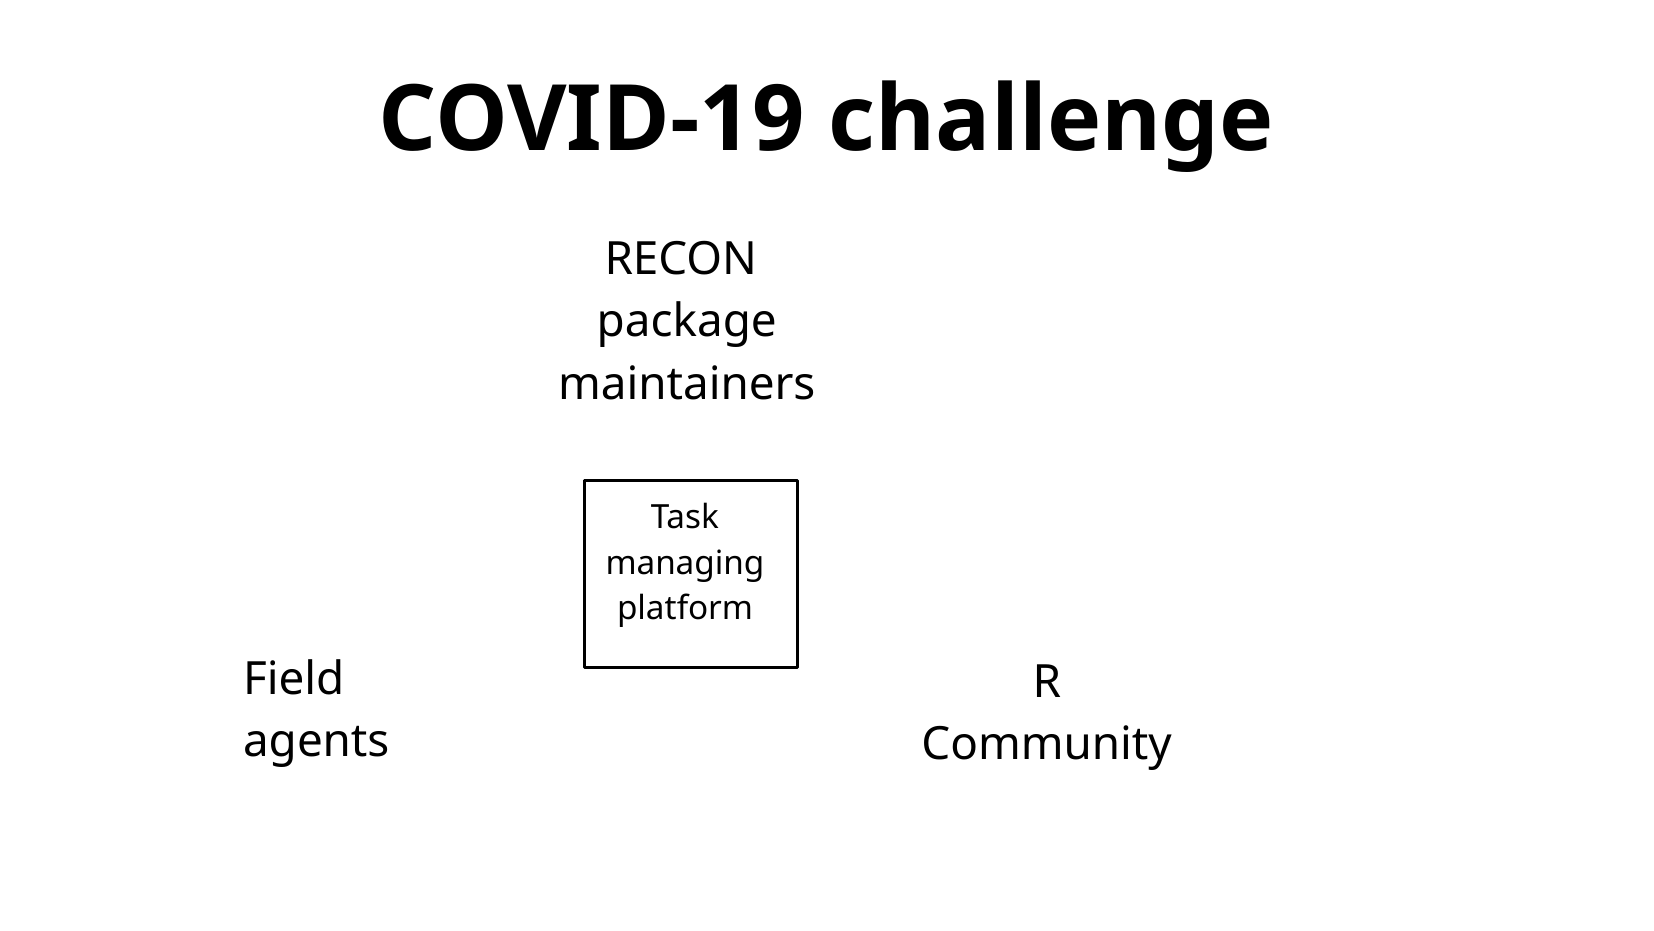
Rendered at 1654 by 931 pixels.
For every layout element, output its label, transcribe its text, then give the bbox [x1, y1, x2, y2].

text_box [584, 480, 798, 486]
text_box RECON package maintainers [543, 217, 843, 454]
text_box Field agents [228, 637, 438, 804]
text_box R Community [906, 640, 1193, 804]
text_box Task managing platform [561, 486, 810, 662]
title COVID-19 challenge [82, 37, 1571, 193]
text_box [584, 662, 798, 668]
